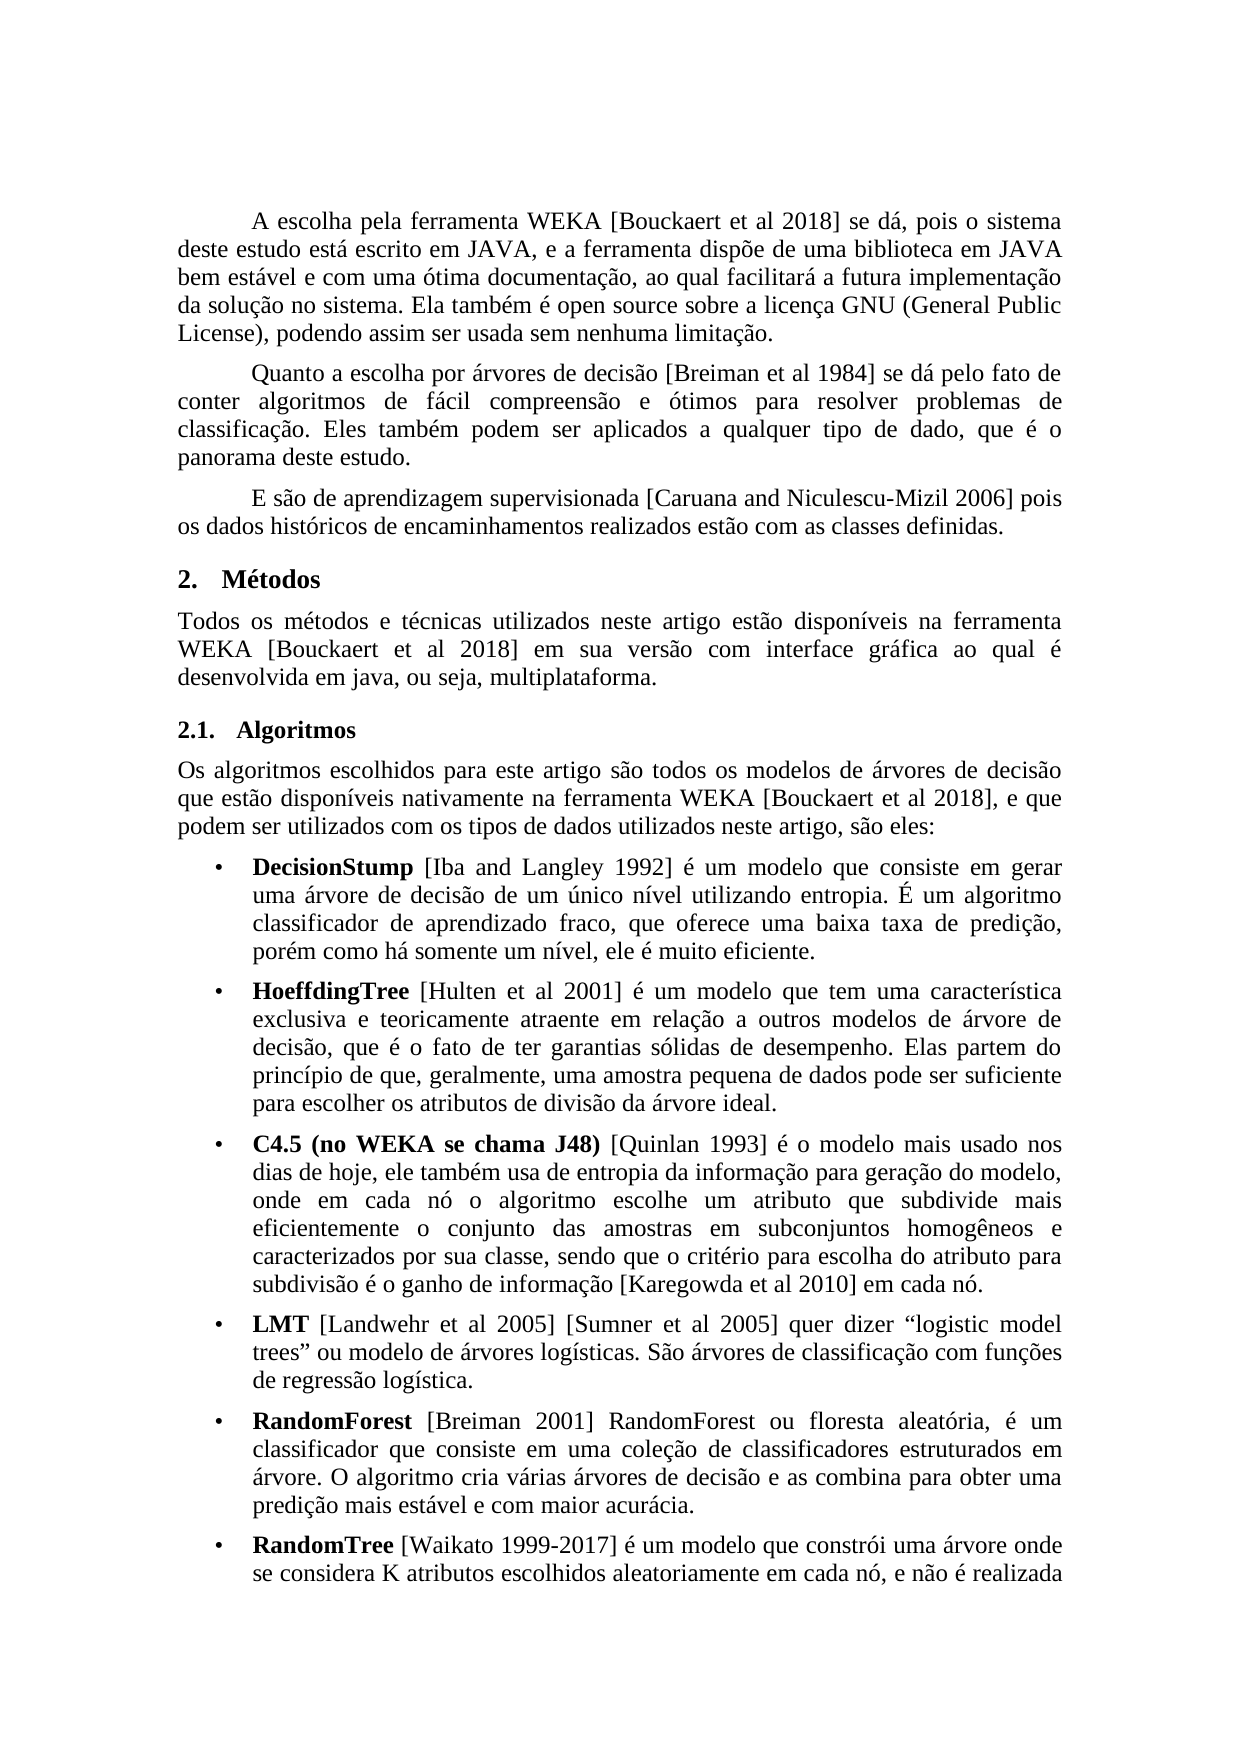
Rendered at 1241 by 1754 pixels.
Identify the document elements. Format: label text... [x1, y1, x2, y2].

title Algoritmos [177, 716, 1063, 744]
list DecisionStump [Iba and Langley 1992] é um modelo que consiste em gerar uma árvore de decisão de um único nível utilizando entropia. É um algoritmo classificador de aprendizado fraco, que oferece uma baixa taxa de predição, porém como há somente um nível, ele é muito eficiente. [215, 853, 1063, 965]
list HoeffdingTree [Hulten et al 2001] é um modelo que tem uma característica exclusiva e teoricamente atraente em relação a outros modelos de árvore de decisão, que é o fato de ter garantias sólidas de desempenho. Elas partem do princípio de que, geralmente, uma amostra pequena de dados pode ser suficiente para escolher os atributos de divisão da árvore ideal. [215, 977, 1063, 1117]
text A escolha pela ferramenta WEKA [Bouckaert et al 2018] se dá, pois o sistema deste estudo está escrito em JAVA, e a ferramenta dispõe de uma biblioteca em JAVA bem estável e com uma ótima documentação, ao qual facilitará a futura implementação da solução no sistema. Ela também é open source sobre a licença GNU (General Public License), podendo assim ser usada sem nenhuma limitação. [177, 207, 1063, 347]
list RandomTree [Waikato 1999-2017] é um modelo que constrói uma árvore onde se considera K atributos escolhidos aleatoriamente em cada nó, e não é realizada [215, 1531, 1063, 1587]
text E são de aprendizagem supervisionada [Caruana and Niculescu-Mizil 2006] pois os dados históricos de encaminhamentos realizados estão com as classes definidas. [177, 484, 1063, 540]
text Quanto a escolha por árvores de decisão [Breiman et al 1984] se dá pelo fato de conter algoritmos de fácil compreensão e ótimos para resolver problemas de classificação. Eles também podem ser aplicados a qualquer tipo de dado, que é o panorama deste estudo. [177, 359, 1063, 471]
list C4.5 (no WEKA se chama J48) [Quinlan 1993] é o modelo mais usado nos dias de hoje, ele também usa de entropia da informação para geração do modelo, onde em cada nó o algoritmo escolhe um atributo que subdivide mais eficientemente o conjunto das amostras em subconjuntos homogêneos e caracterizados por sua classe, sendo que o critério para escolha do atributo para subdivisão é o ganho de informação [Karegowda et al 2010] em cada nó. [215, 1129, 1063, 1298]
text Todos os métodos e técnicas utilizados neste artigo estão disponíveis na ferramenta WEKA [Bouckaert et al 2018] em sua versão com interface gráfica ao qual é desenvolvida em java, ou seja, multiplataforma. [177, 607, 1063, 691]
title Métodos [177, 564, 1063, 594]
text Os algoritmos escolhidos para este artigo são todos os modelos de árvores de decisão que estão disponíveis nativamente na ferramenta WEKA [Bouckaert et al 2018], e que podem ser utilizados com os tipos de dados utilizados neste artigo, são eles: [177, 756, 1063, 840]
list RandomForest [Breiman 2001] RandomForest ou floresta aleatória, é um classificador que consiste em uma coleção de classificadores estruturados em árvore. O algoritmo cria várias árvores de decisão e as combina para obter uma predição mais estável e com maior acurácia. [215, 1407, 1063, 1519]
list LMT [Landwehr et al 2005] [Sumner et al 2005] quer dizer “logistic model trees” ou modelo de árvores logísticas. São árvores de classificação com funções de regressão logística. [215, 1310, 1063, 1394]
